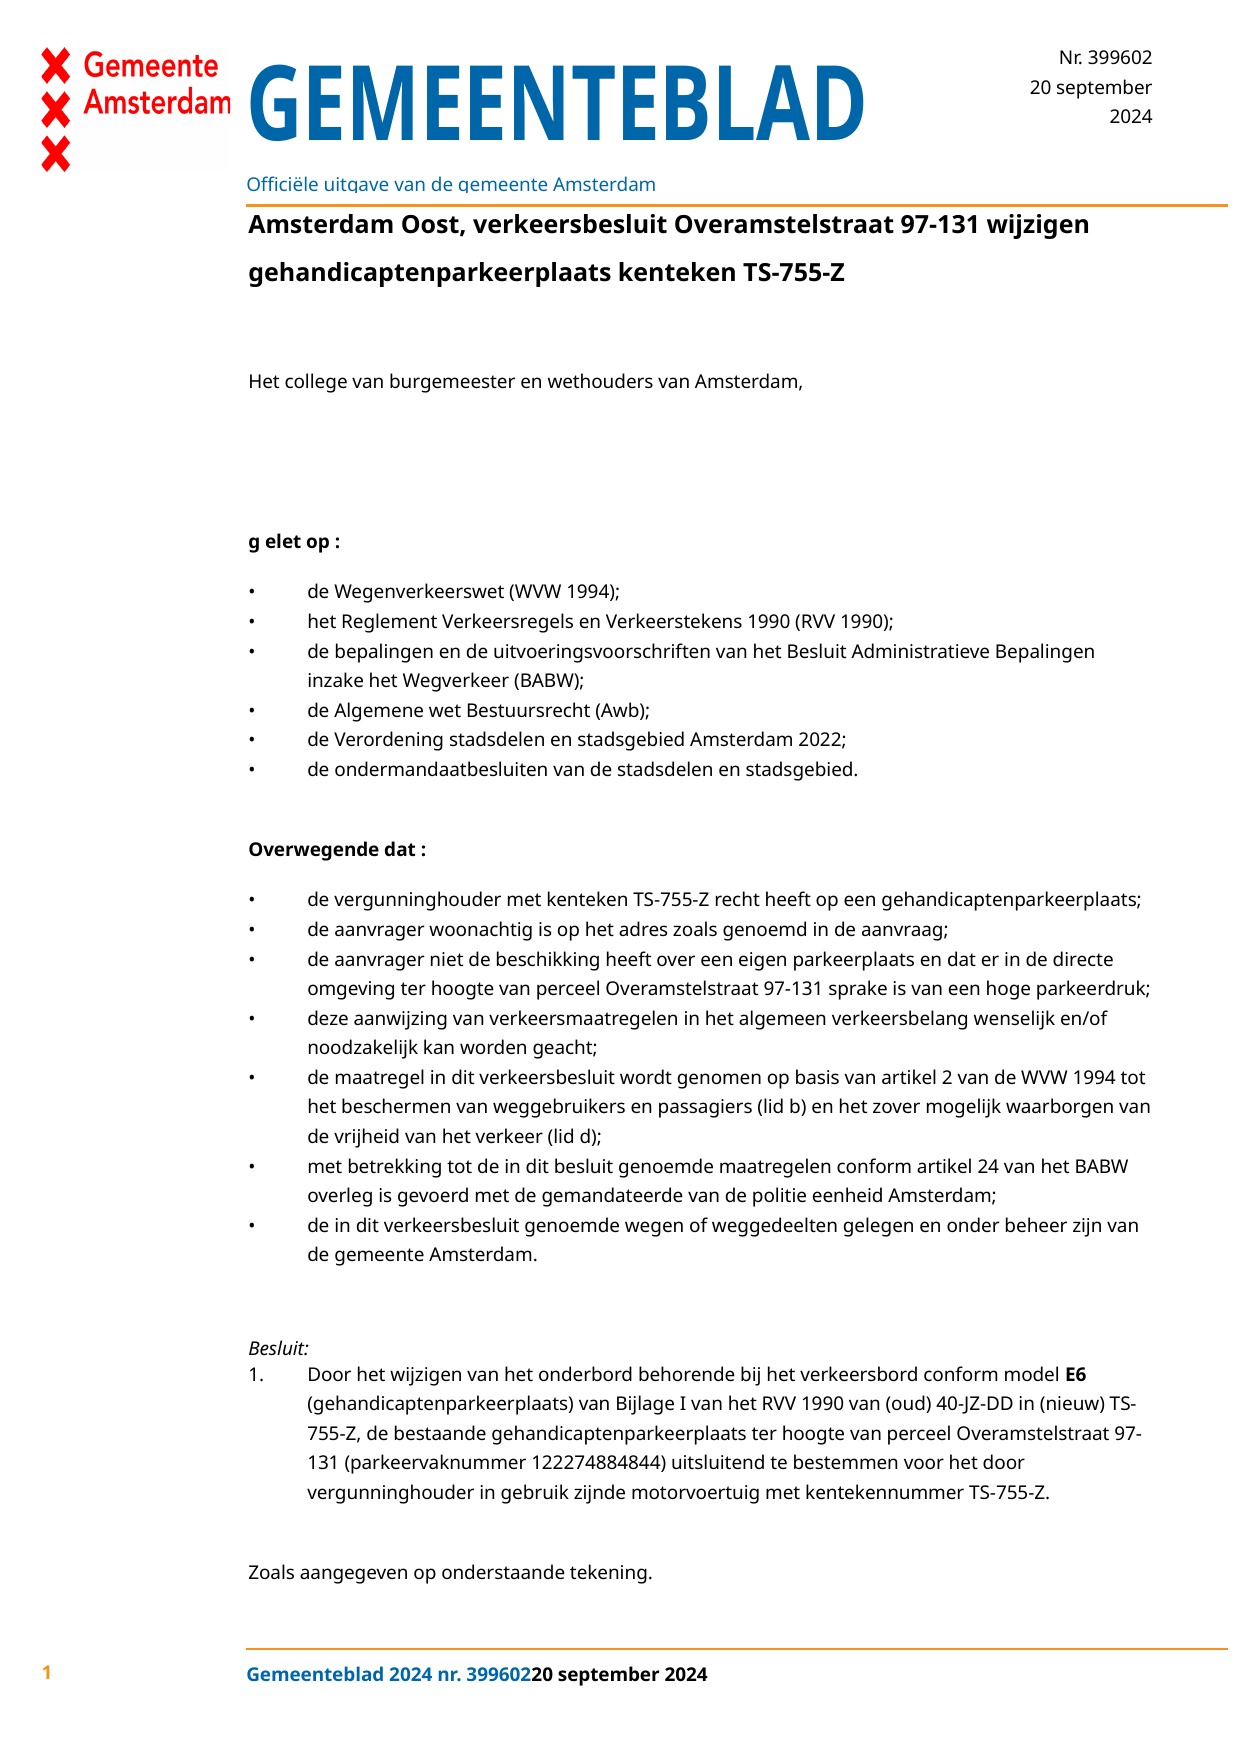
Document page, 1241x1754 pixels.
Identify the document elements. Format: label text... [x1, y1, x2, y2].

list met betrekking tot de in dit besluit genoemde maatregelen conform artikel 24 van het BABW overleg is gevoerd met de gemandateerde van de politie eenheid Amsterdam; [248, 1153, 1152, 1208]
list de aanvrager woonachtig is op het adres zoals genoemd in de aanvraag; [248, 916, 1152, 942]
text Overwegende dat : [248, 836, 1152, 862]
text Besluit: [248, 1335, 1152, 1361]
list de Wegenverkeerswet (WVW 1994); [248, 579, 1152, 604]
list Door het wijzigen van het onderbord behorende bij het verkeersbord conform model E6 (gehandicaptenparkeerplaats) van Bijlage I van het RVV 1990 van (oud) 40-JZ-DD in (nieuw) TS-755-Z, de bestaande gehandicaptenparkeerplaats ter hoogte van perceel Overamstelstraat 97-131 (parkeervaknummer 122274884844) uitsluitend te bestemmen voor het door vergunninghouder in gebruik zijnde motorvoertuig met kentekennummer TS-755-Z. [248, 1361, 1152, 1505]
list het Reglement Verkeersregels en Verkeerstekens 1990 (RVV 1990); [248, 608, 1152, 634]
list de in dit verkeersbesluit genoemde wegen of weggedeelten gelegen en onder beheer zijn van de gemeente Amsterdam. [248, 1212, 1152, 1267]
list de Verordening stadsdelen en stadsgebied Amsterdam 2022; [248, 727, 1152, 752]
text Amsterdam Oost, verkeersbesluit Overamstelstraat 97-131 wijzigen gehandicaptenparkeerplaats kenteken TS-755-Z [248, 207, 1152, 288]
picture [41, 47, 231, 172]
list de ondermandaatbesluiten van de stadsdelen en stadsgebied. [248, 756, 1152, 782]
list de vergunninghouder met kenteken TS-755-Z recht heeft op een gehandicaptenparkeerplaats; [248, 887, 1152, 912]
text Zoals aangegeven op onderstaande tekening. [248, 1559, 1152, 1585]
text g elet op : [248, 528, 1152, 554]
list de bepalingen en de uitvoeringsvoorschriften van het Besluit Administratieve Bepalingen inzake het Wegverkeer (BABW); [248, 638, 1152, 693]
text Het college van burgemeester en wethouders van Amsterdam, [248, 368, 1152, 394]
list de aanvrager niet de beschikking heeft over een eigen parkeerplaats en dat er in de directe omgeving ter hoogte van perceel Overamstelstraat 97-131 sprake is van een hoge parkeerdruk; [248, 946, 1152, 1001]
list de maatregel in dit verkeersbesluit wordt genomen op basis van artikel 2 van de WVW 1994 tot het beschermen van weggebruikers en passagiers (lid b) en het zover mogelijk waarborgen van de vrijheid van het verkeer (lid d); [248, 1064, 1152, 1149]
list de Algemene wet Bestuursrecht (Awb); [248, 697, 1152, 723]
list deze aanwijzing van verkeersmaatregelen in het algemeen verkeersbelang wenselijk en/of noodzakelijk kan worden geacht; [248, 1005, 1152, 1060]
